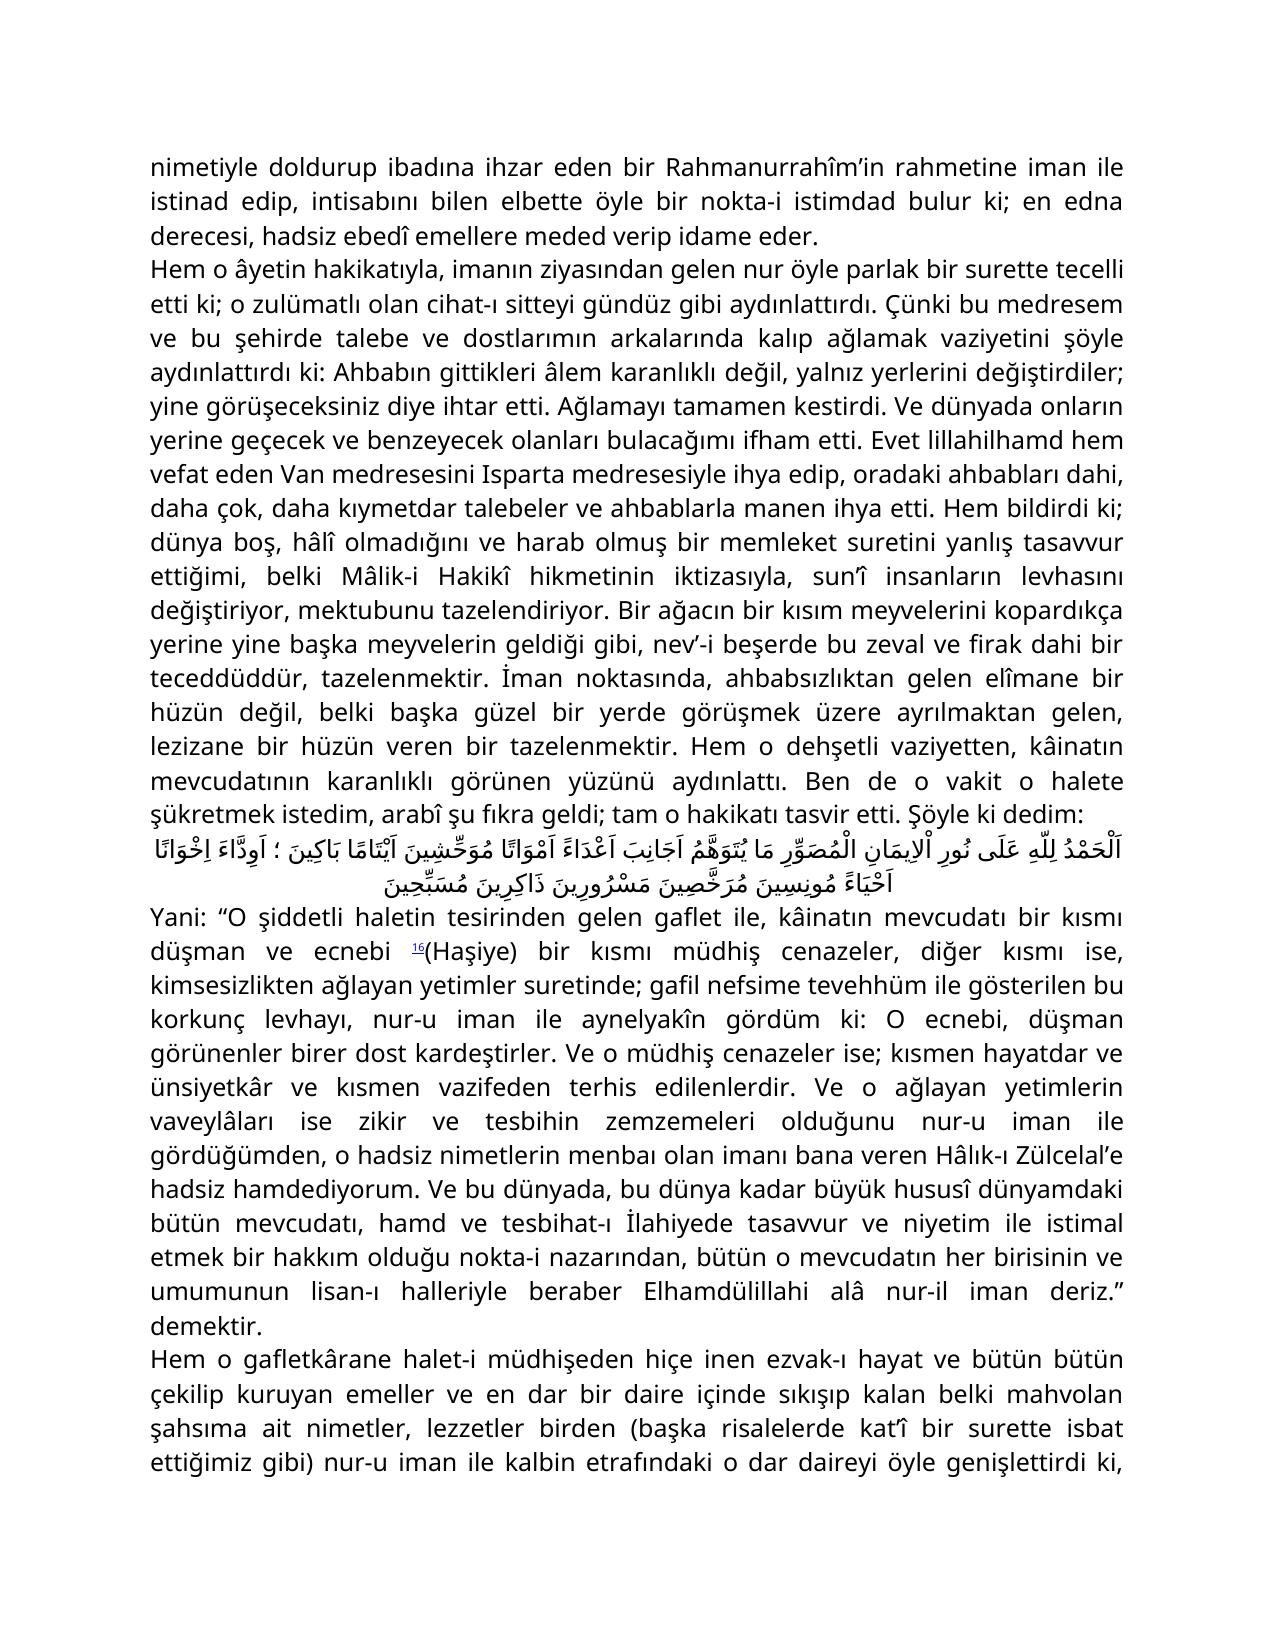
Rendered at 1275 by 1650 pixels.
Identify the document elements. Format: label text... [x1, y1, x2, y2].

text اَلْحَمْدُ لِلّهِ عَلَى نُورِ اْلاِيمَانِ الْمُصَوِّرِ مَا يُتَوَهَّمُ اَجَانِبَ اَعْدَاءً اَمْوَاتًا مُوَحِّشِينَ اَيْتَامًا بَاكِينَ ؛ اَوِدَّاءَ اِخْوَانًا اَحْيَاءً مُونِسِينَ مُرَخَّصِينَ مَسْرُورِينَ ذَاكِرِينَ مُسَبِّحِينَ [150, 831, 1125, 899]
text nimetiyle doldurup ibadına ihzar eden bir Rahmanurrahîm’in rahmetine iman ile istinad edip, intisabını bilen elbette öyle bir nokta-i istimdad bulur ki; en edna derecesi, hadsiz ebedî emellere meded verip idame eder. [150, 150, 1125, 252]
text Hem o gafletkârane halet-i müdhişeden hiçe inen ezvak-ı hayat ve bütün bütün çekilip kuruyan emeller ve en dar bir daire içinde sıkışıp kalan belki mahvolan şahsıma ait nimetler, lezzetler birden (başka risalelerde kat’î bir surette isbat ettiğimiz gibi) nur-u iman ile kalbin etrafındaki o dar daireyi öyle genişlettirdi ki, [150, 1342, 1125, 1478]
text Yani: “O şiddetli haletin tesirinden gelen gaflet ile, kâinatın mevcudatı bir kısmı düşman ve ecnebi 16(Haşiye) bir kısmı müdhiş cenazeler, diğer kısmı ise, kimsesizlikten ağlayan yetimler suretinde; gafil nefsime tevehhüm ile gösterilen bu korkunç levhayı, nur-u iman ile aynelyakîn gördüm ki: O ecnebi, düşman görünenler birer dost kardeştirler. Ve o müdhiş cenazeler ise; kısmen hayatdar ve ünsiyetkâr ve kısmen vazifeden terhis edilenlerdir. Ve o ağlayan yetimlerin vaveylâları ise zikir ve tesbihin zemzemeleri olduğunu nur-u iman ile gördüğümden, o hadsiz nimetlerin menbaı olan imanı bana veren Hâlık-ı Zülcelal’e hadsiz hamdediyorum. Ve bu dünyada, bu dünya kadar büyük hususî dünyamdaki bütün mevcudatı, hamd ve tesbihat-ı İlahiyede tasavvur ve niyetim ile istimal etmek bir hakkım olduğu nokta-i nazarından, bütün o mevcudatın her birisinin ve umumunun lisan-ı halleriyle beraber Elhamdülillahi alâ nur-il iman deriz.” demektir. [150, 899, 1125, 1342]
text Hem o âyetin hakikatıyla, imanın ziyasından gelen nur öyle parlak bir surette tecelli etti ki; o zulümatlı olan cihat-ı sitteyi gündüz gibi aydınlattırdı. Çünki bu medresem ve bu şehirde talebe ve dostlarımın arkalarında kalıp ağlamak vaziyetini şöyle aydınlattırdı ki: Ahbabın gittikleri âlem karanlıklı değil, yalnız yerlerini değiştirdiler; yine görüşeceksiniz diye ihtar etti. Ağlamayı tamamen kestirdi. Ve dünyada onların yerine geçecek ve benzeyecek olanları bulacağımı ifham etti. Evet lillahilhamd hem vefat eden Van medresesini Isparta medresesiyle ihya edip, oradaki ahbabları dahi, daha çok, daha kıymetdar talebeler ve ahbablarla manen ihya etti. Hem bildirdi ki; dünya boş, hâlî olmadığını ve harab olmuş bir memleket suretini yanlış tasavvur ettiğimi, belki Mâlik-i Hakikî hikmetinin iktizasıyla, sun’î insanların levhasını değiştiriyor, mektubunu tazelendiriyor. Bir ağacın bir kısım meyvelerini kopardıkça yerine yine başka meyvelerin geldiği gibi, nev’-i beşerde bu zeval ve firak dahi bir teceddüddür, tazelenmektir. İman noktasında, ahbabsızlıktan gelen elîmane bir hüzün değil, belki başka güzel bir yerde görüşmek üzere ayrılmaktan gelen, lezizane bir hüzün veren bir tazelenmektir. Hem o dehşetli vaziyetten, kâinatın mevcudatının karanlıklı görünen yüzünü aydınlattı. Ben de o vakit o halete şükretmek istedim, arabî şu fıkra geldi; tam o hakikatı tasvir etti. Şöyle ki dedim: [150, 252, 1125, 831]
